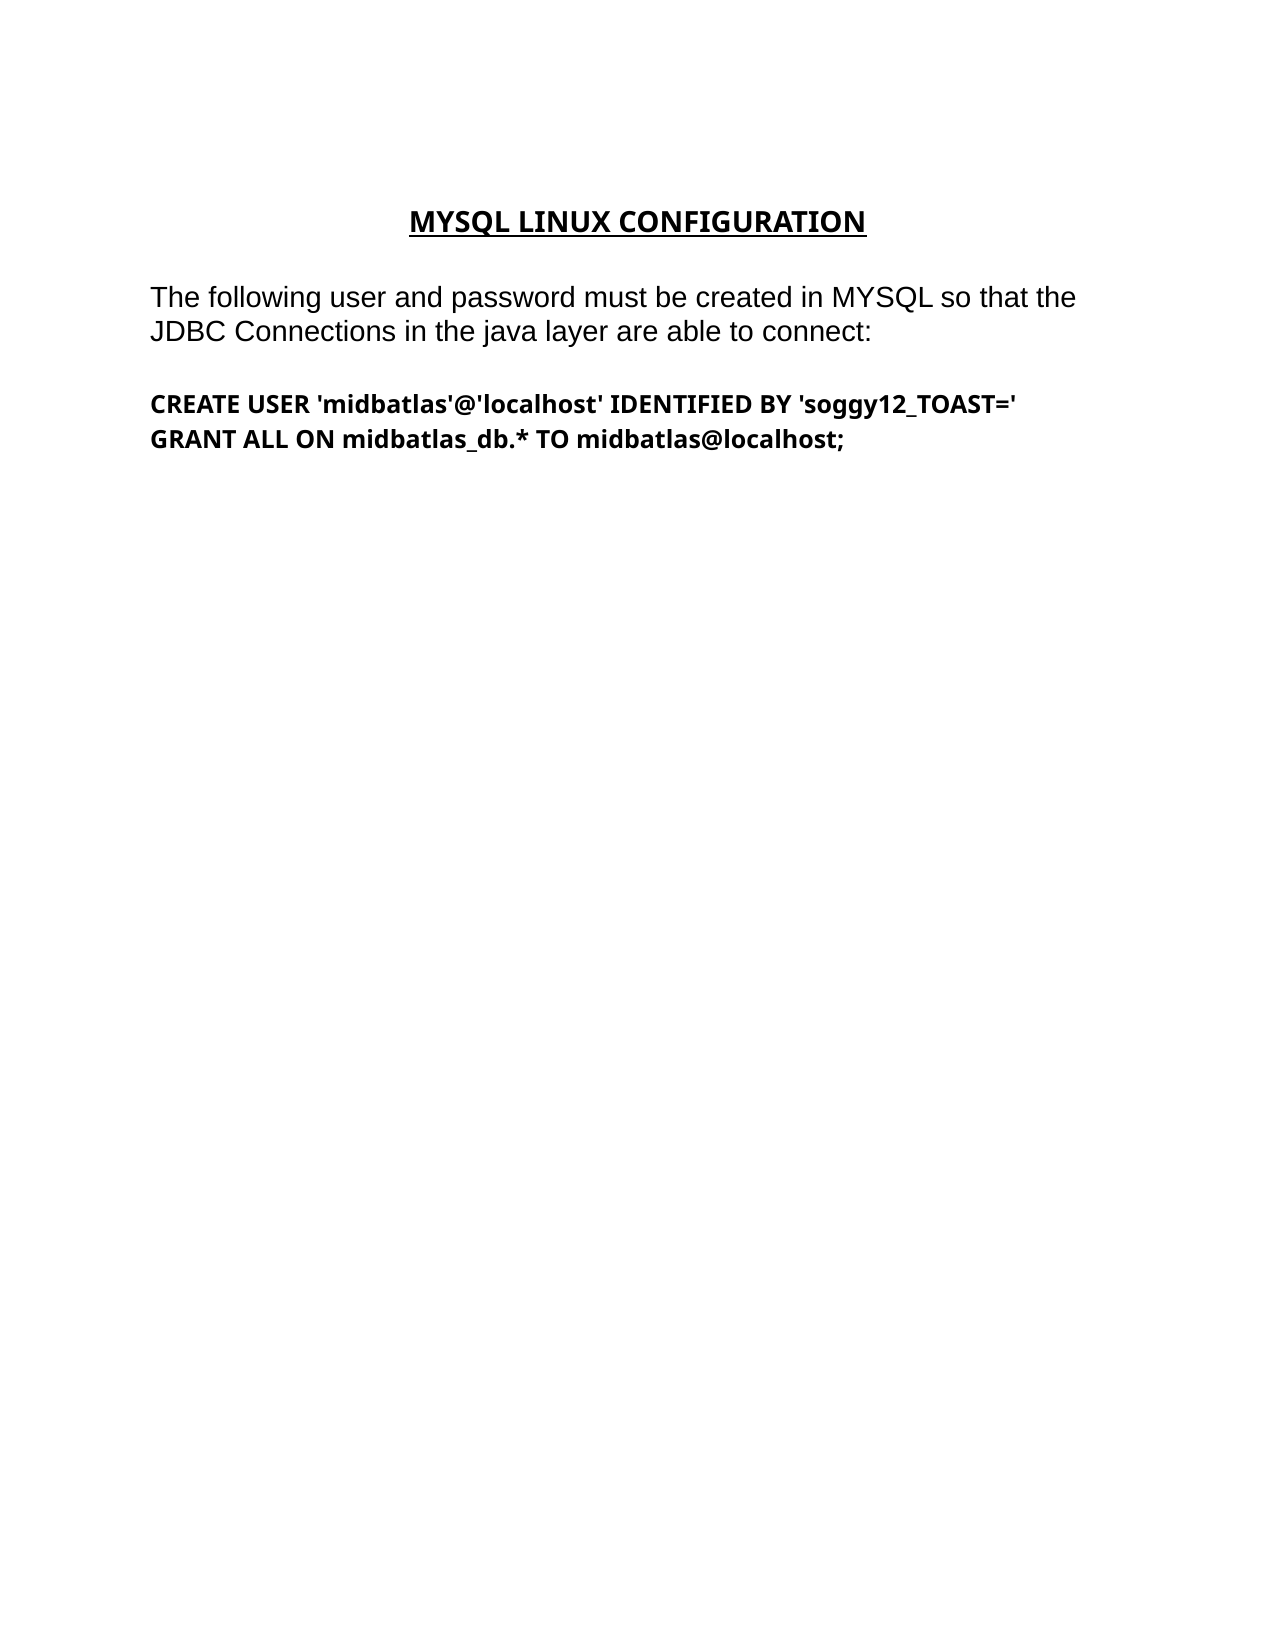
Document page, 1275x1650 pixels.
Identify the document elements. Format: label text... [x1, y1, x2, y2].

text The following user and password must be created in MYSQL so that the JDBC Connections in the java layer are able to connect: [150, 280, 1125, 347]
text GRANT ALL ON midbatlas_db.* TO midbatlas@localhost; [150, 421, 1125, 455]
text MYSQL LINUX CONFIGURATION [150, 201, 1125, 241]
text CREATE USER 'midbatlas'@'localhost' IDENTIFIED BY 'soggy12_TOAST=' [150, 387, 1125, 421]
